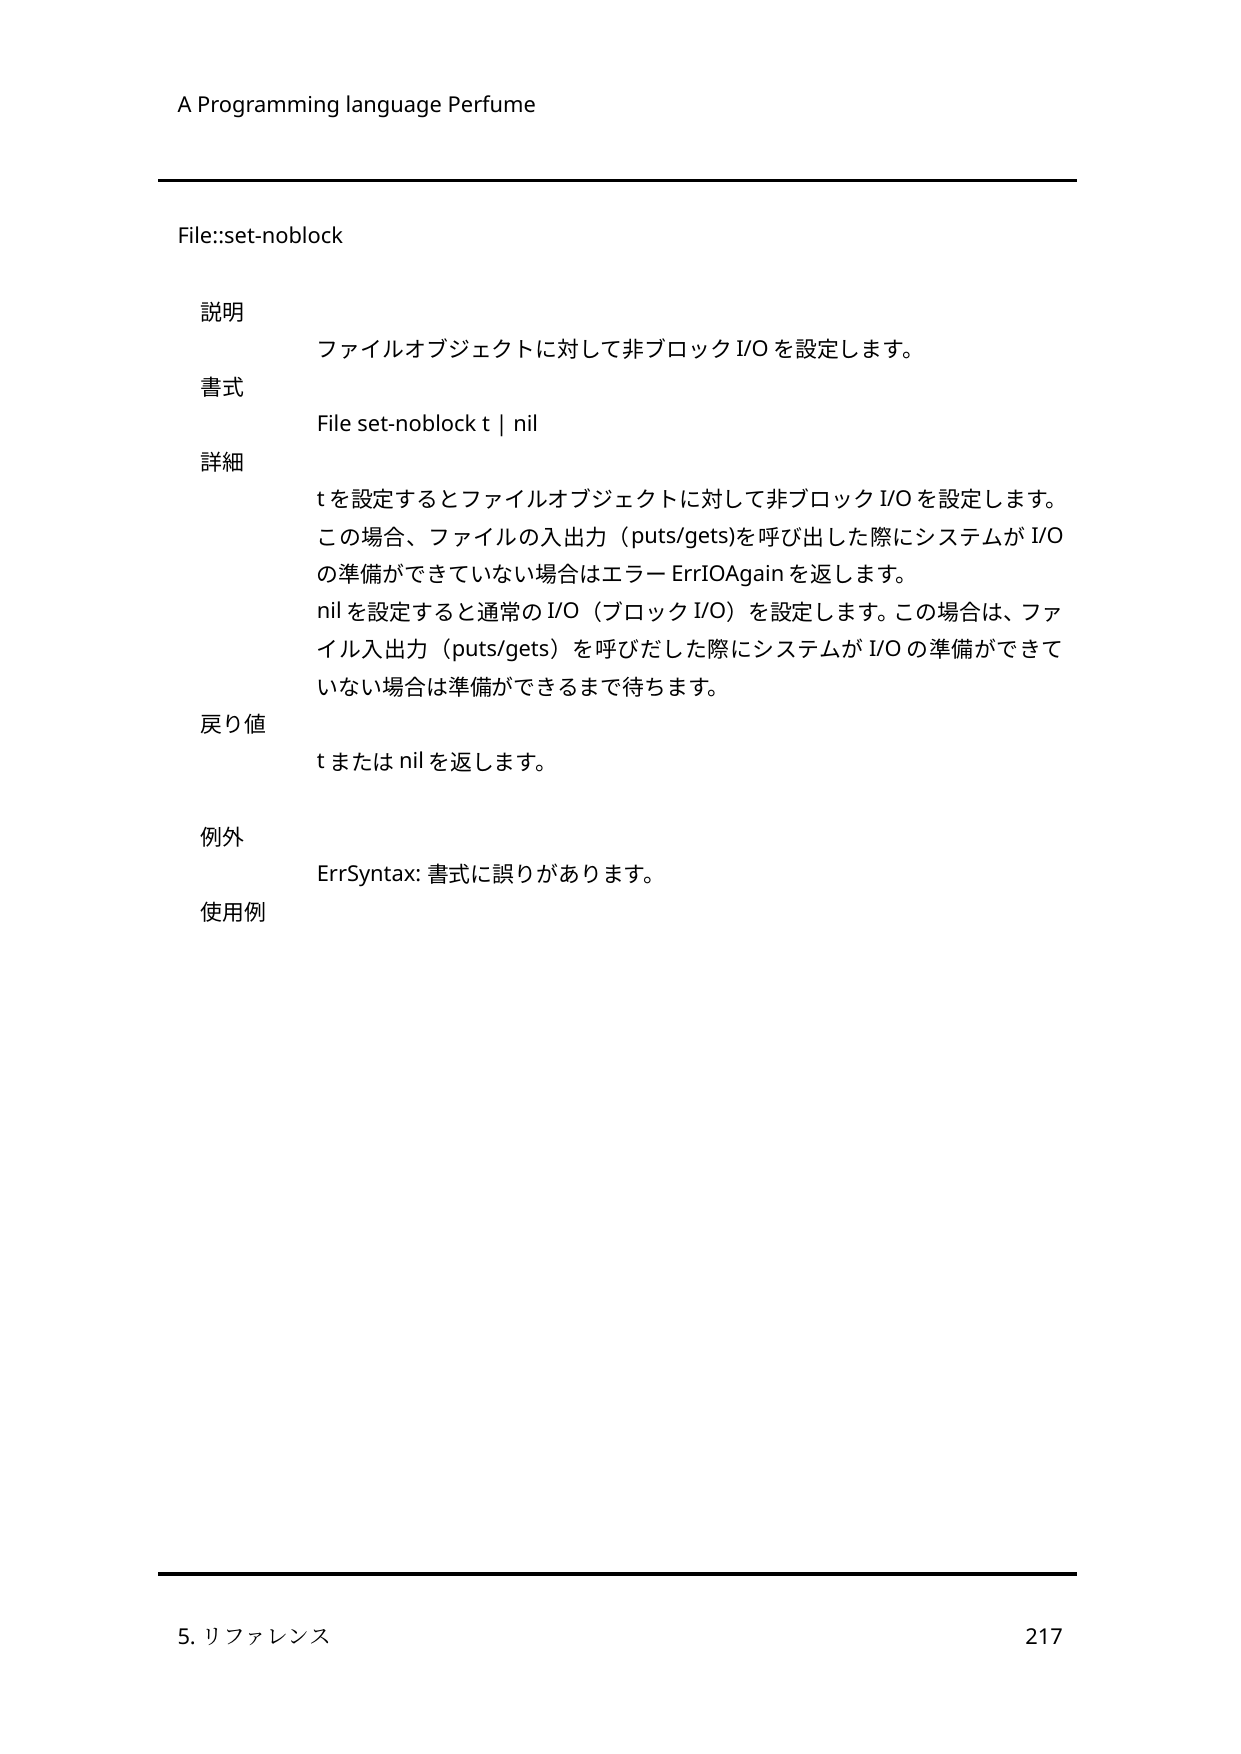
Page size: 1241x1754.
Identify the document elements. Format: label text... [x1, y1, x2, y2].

table_header 説明 [200, 292, 317, 367]
table_cell 詳細 [200, 442, 317, 704]
table_cell 例外 [200, 792, 317, 892]
table_cell ErrSyntax: 書式に誤りがあります。 [317, 792, 1063, 892]
table_cell 使用例 [200, 892, 317, 967]
table_cell 書式 [200, 367, 317, 442]
table_cell tまたはnilを返します。 [317, 704, 1063, 792]
subtitle File::set-noblock [177, 217, 1063, 254]
table_cell tを設定するとファイルオブジェクトに対して非ブロックI/Oを設定します。この場合、ファイルの入出力（puts/gets)を呼び出した際にシステムがI/Oの準備ができていない場合はエラーErrIOAgainを返します。 nilを設定すると通常のI/O（ブロックI/O）を設定します。この場合は、ファイル入出力（puts/gets）を呼びだした際にシステムがI/Oの準備ができていない場合は準備ができるまで待ちます。 [317, 442, 1063, 704]
table_header ファイルオブジェクトに対して非ブロックI/Oを設定します。 [317, 292, 1063, 367]
table_cell File set-noblock t | nil [317, 367, 1063, 442]
table_cell 戻り値 [200, 704, 317, 792]
table_cell [317, 892, 1063, 967]
